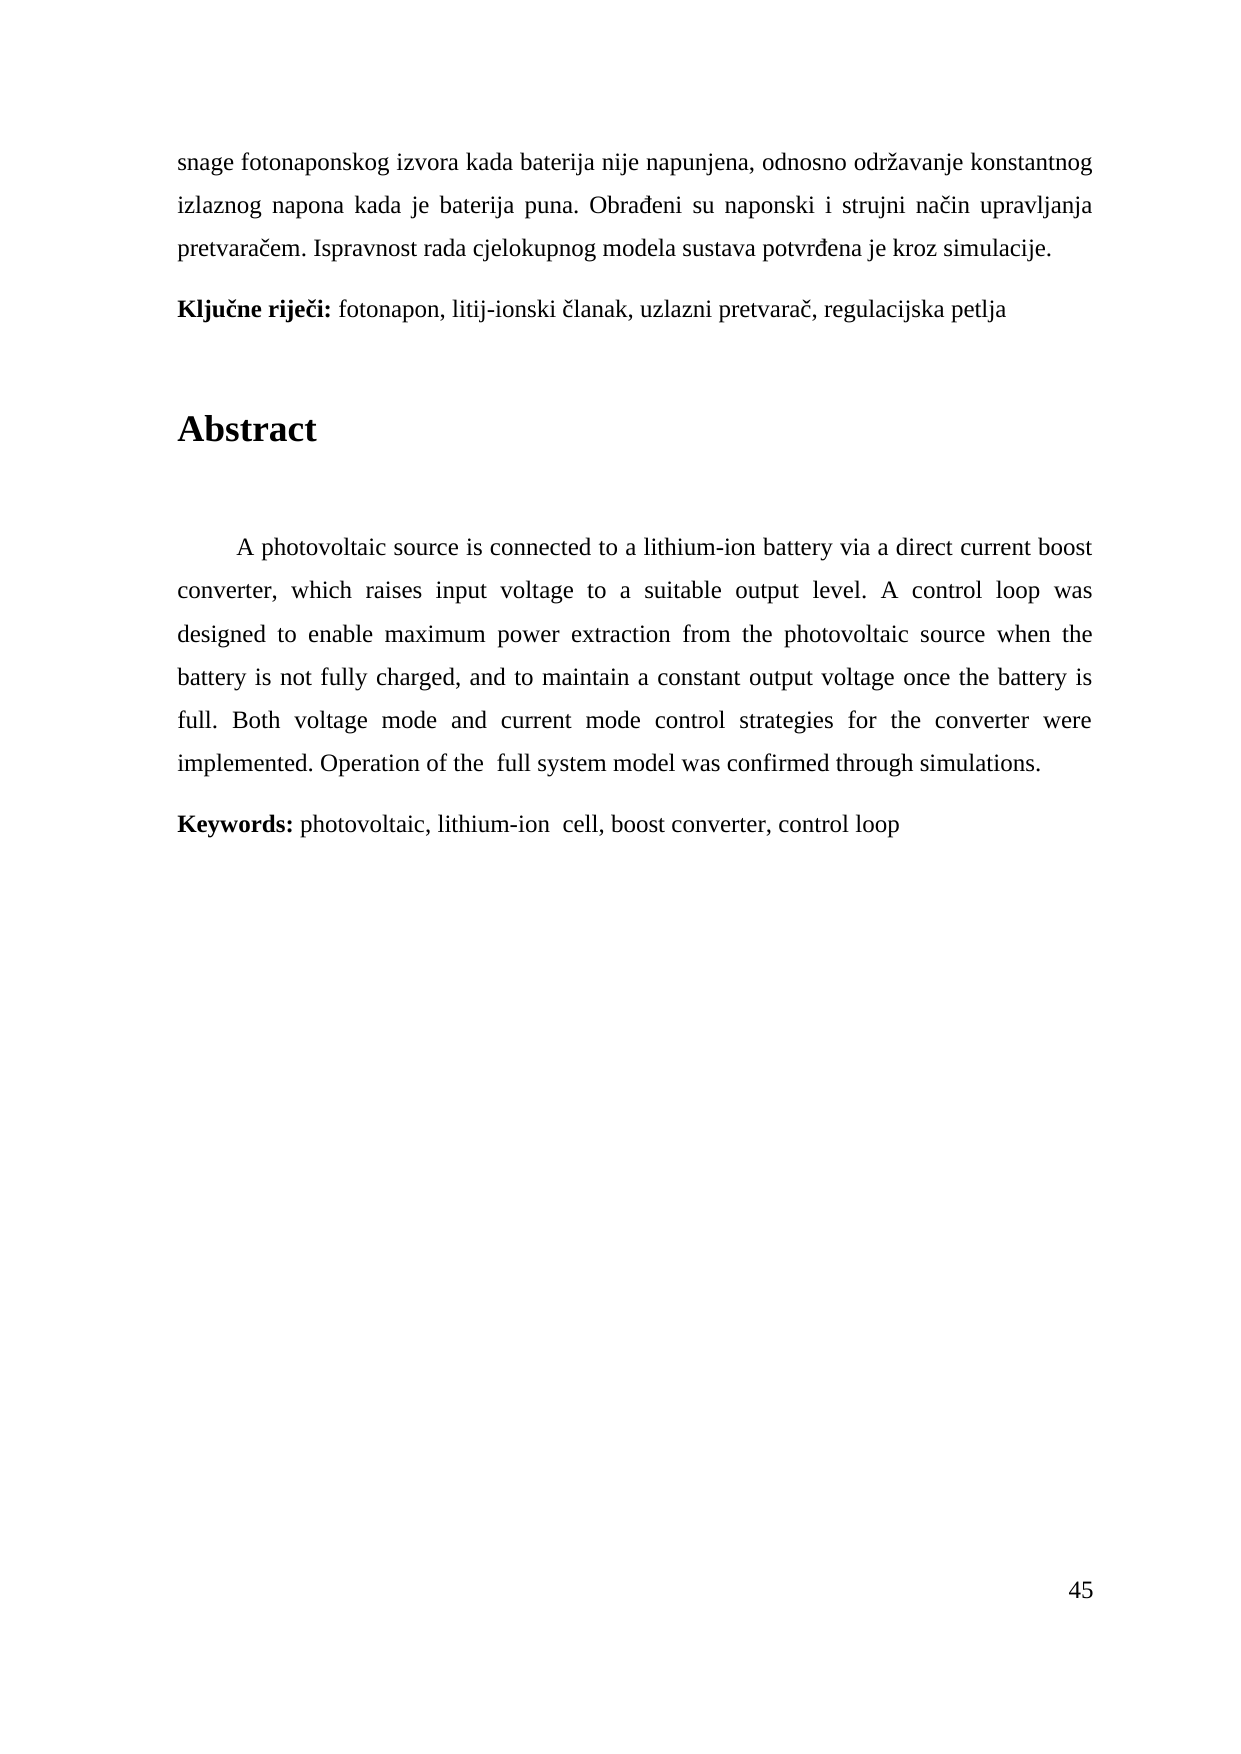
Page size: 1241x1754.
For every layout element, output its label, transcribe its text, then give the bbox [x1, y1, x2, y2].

text Keywords: photovoltaic, lithium-ion cell, boost converter, control loop [177, 809, 1093, 838]
text A photovoltaic source is connected to a lithium-ion battery via a direct current boost converter, which raises input voltage to a suitable output level. A control loop was designed to enable maximum power extraction from the photovoltaic source when the battery is not fully charged, and to maintain a constant output voltage once the battery is full. Both voltage mode and current mode control strategies for the converter were implemented. Operation of the full system model was confirmed through simulations. [177, 532, 1093, 777]
text Ključne riječi: fotonapon, litij-ionski članak, uzlazni pretvarač, regulacijska petlja [177, 294, 1093, 323]
text snage fotonaponskog izvora kada baterija nije napunjena, odnosno održavanje konstantnog izlaznog napona kada je baterija puna. Obrađeni su naponski i strujni način upravljanja pretvaračem. Ispravnost rada cjelokupnog modela sustava potvrđena je kroz simulacije. [177, 147, 1093, 262]
subtitle Abstract [177, 406, 1093, 449]
